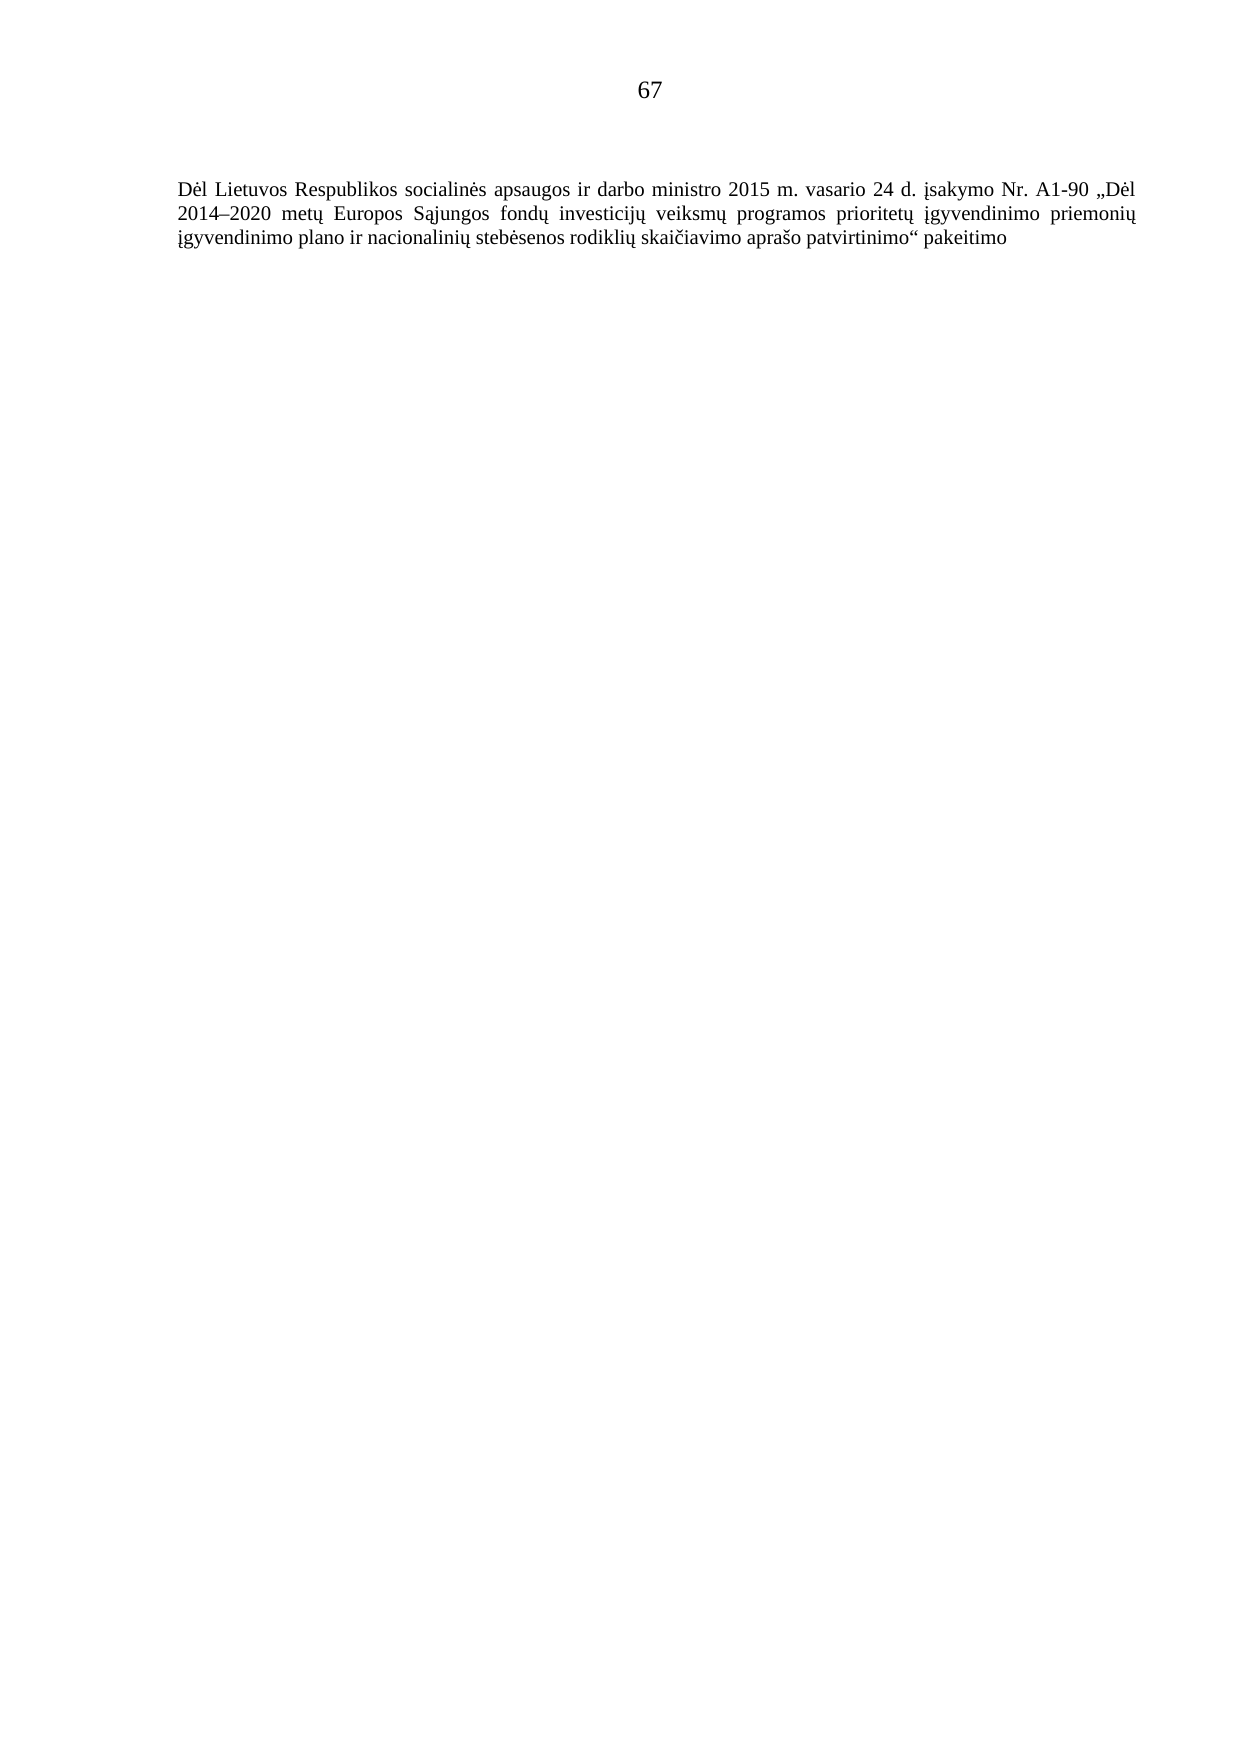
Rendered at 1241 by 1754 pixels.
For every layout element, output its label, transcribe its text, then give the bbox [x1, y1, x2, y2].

text Dėl Lietuvos Respublikos socialinės apsaugos ir darbo ministro 2015 m. vasario 24 d. įsakymo Nr. A1-90 „Dėl 2014–2020 metų Europos Sąjungos fondų investicijų veiksmų programos prioritetų įgyvendinimo priemonių įgyvendinimo plano ir nacionalinių stebėsenos rodiklių skaičiavimo aprašo patvirtinimo“ pakeitimo [177, 177, 1137, 249]
